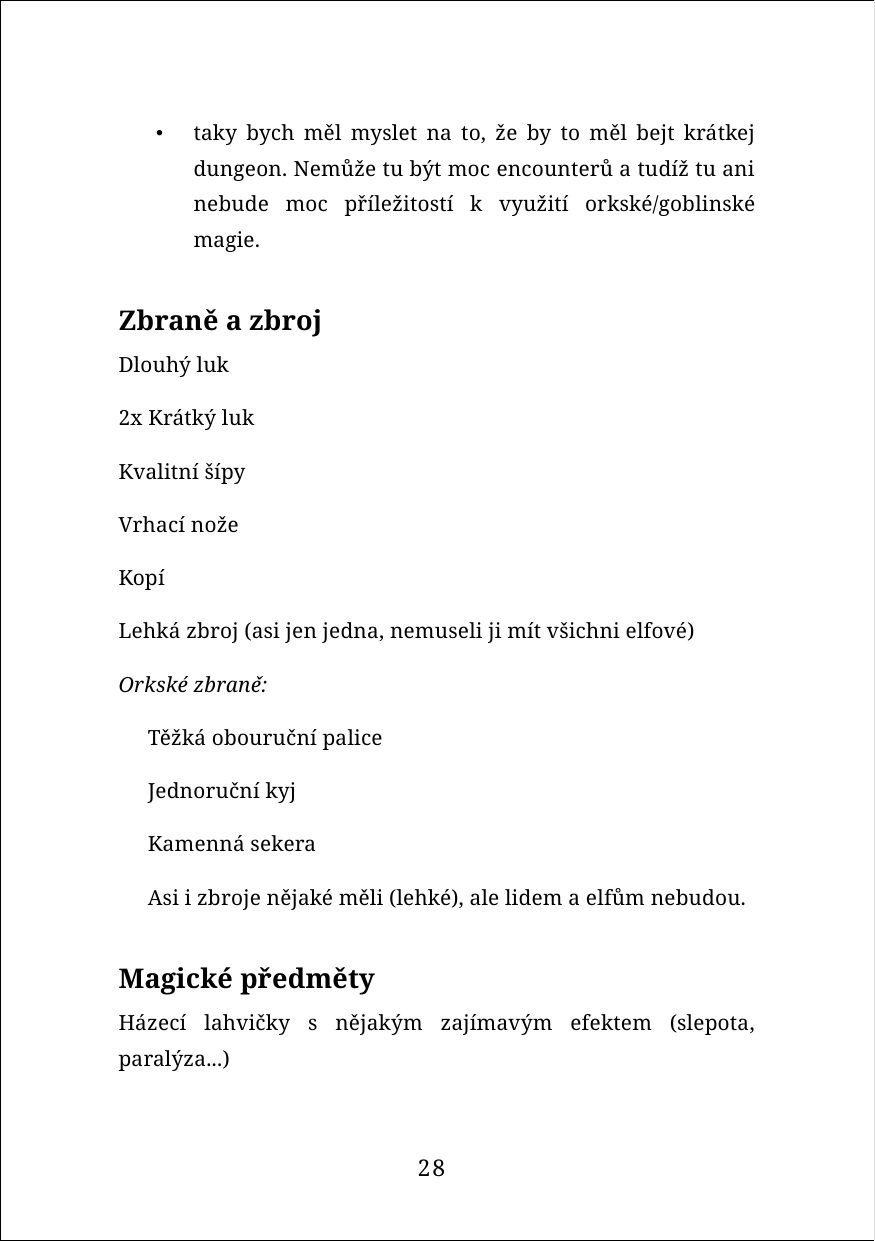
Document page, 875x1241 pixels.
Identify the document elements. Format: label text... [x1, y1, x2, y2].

subtitle Magické předměty [118, 959, 756, 996]
subtitle Zbraně a zbroj [118, 302, 756, 338]
text Těžká obouruční palice [118, 723, 756, 751]
text Lehká zbroj (asi jen jedna, nemuseli ji mít všichni elfové) [118, 616, 756, 645]
text Dlouhý luk [118, 350, 756, 379]
text 2x Krátký luk [118, 403, 756, 432]
text Asi i zbroje nějaké měli (lehké), ale lidem a elfům nebudou. [118, 883, 756, 911]
text Vrhací nože [118, 510, 756, 538]
text Kvalitní šípy [118, 457, 756, 485]
list taky bych měl myslet na to, že by to měl bejt krátkej dungeon. Nemůže tu být moc encounterů a tudíž tu ani nebude moc příležitostí k využití orkské/goblinské magie. [156, 118, 756, 253]
text Jednoruční kyj [118, 776, 756, 804]
text Házecí lahvičky s nějakým zajímavým efektem (slepota, paralýza...) [118, 1008, 756, 1072]
text Kamenná sekera [118, 829, 756, 858]
text Kopí [118, 563, 756, 592]
text Orkské zbraně: [118, 670, 756, 698]
